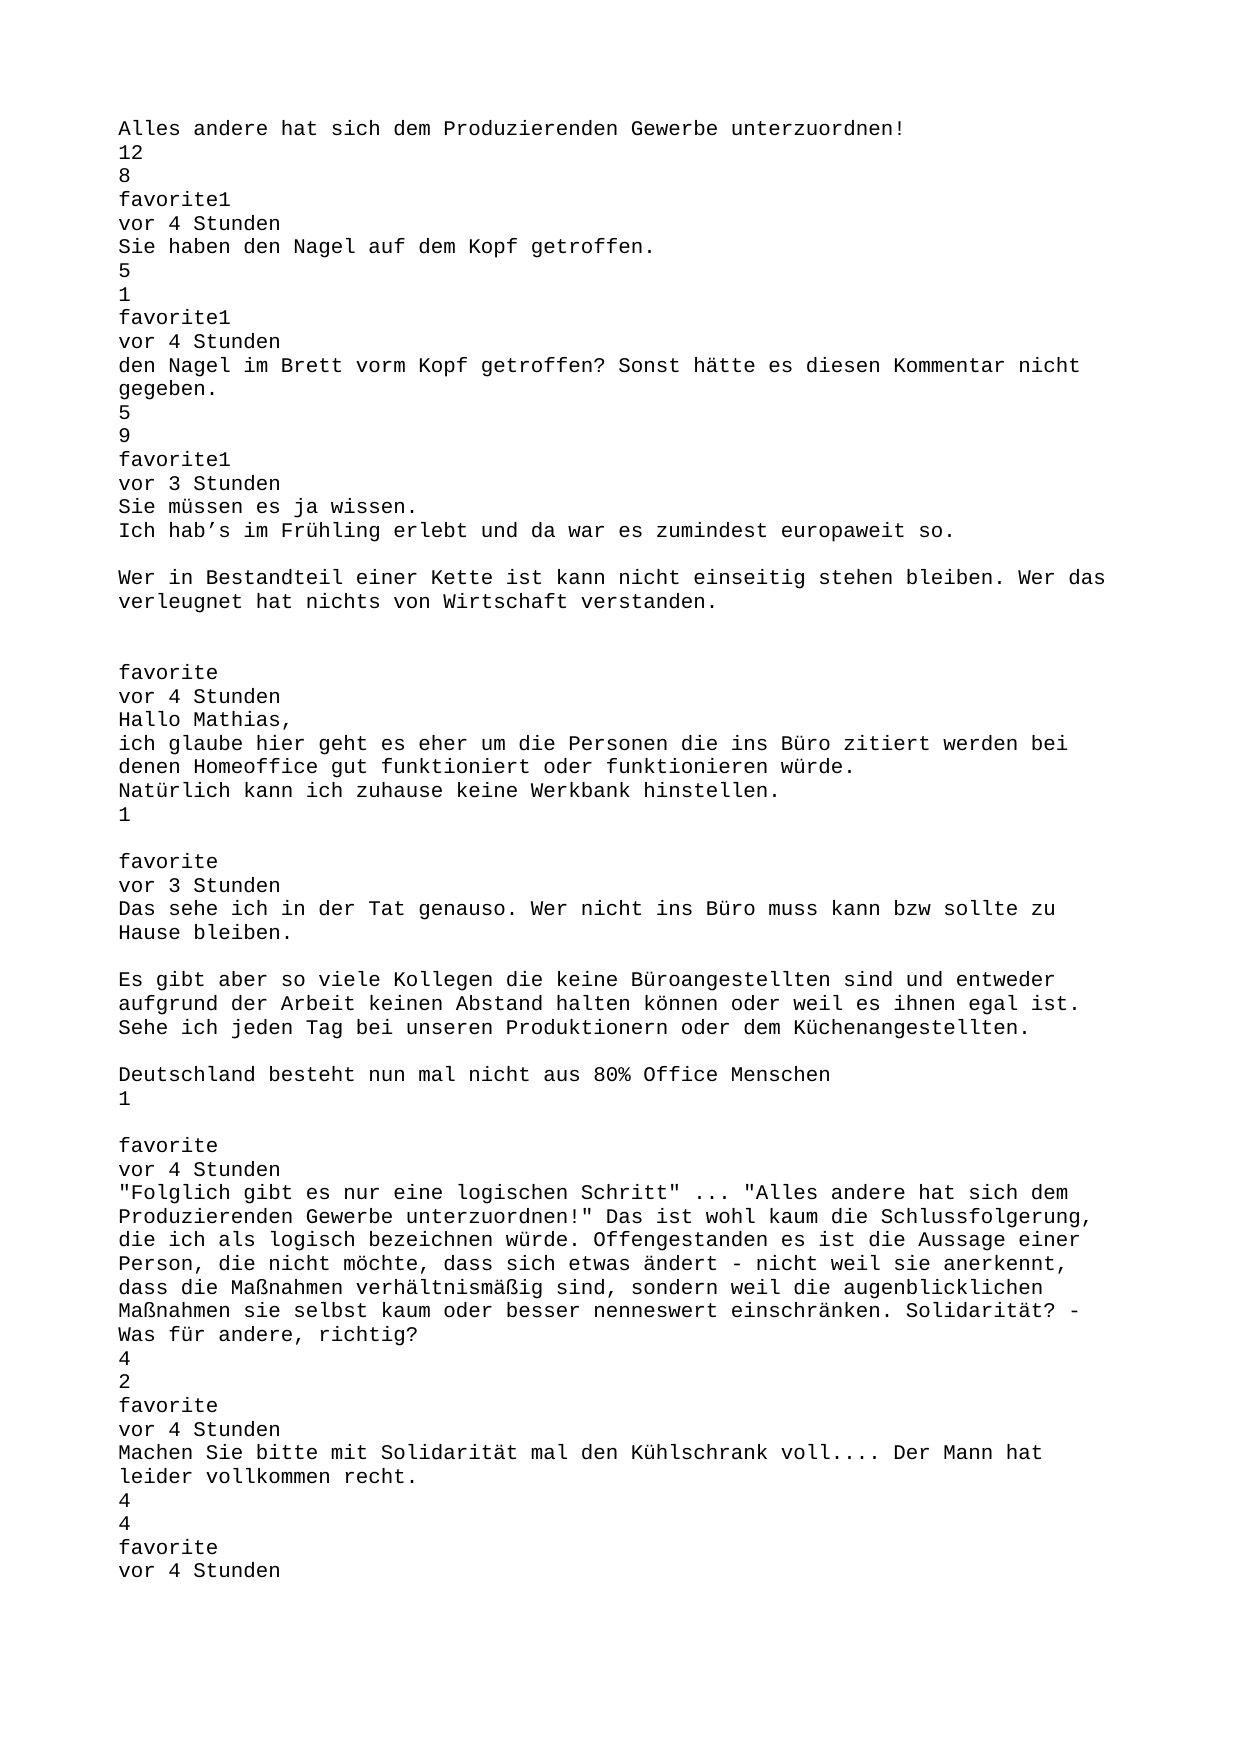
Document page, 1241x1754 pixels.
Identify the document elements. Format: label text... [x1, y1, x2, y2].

text ich glaube hier geht es eher um die Personen die ins Büro zitiert werden bei denen Homeoffice gut funktioniert oder funktionieren würde. [118, 733, 1122, 780]
text 4 [118, 1489, 1122, 1513]
text 8 [118, 165, 1122, 189]
text Deutschland besteht nun mal nicht aus 80% Office Menschen [118, 1064, 1122, 1088]
text 4 [118, 1513, 1122, 1537]
text favorite [118, 1395, 1122, 1419]
text 12 [118, 142, 1122, 165]
text 1 [118, 804, 1122, 827]
text favorite1 [118, 307, 1122, 331]
text Hallo Mathias, [118, 709, 1122, 733]
text favorite [118, 1135, 1122, 1158]
text favorite [118, 851, 1122, 875]
text 5 [118, 260, 1122, 284]
text den Nagel im Brett vorm Kopf getroffen? Sonst hätte es diesen Kommentar nicht gegeben. [118, 354, 1122, 402]
text Wer in Bestandteil einer Kette ist kann nicht einseitig stehen bleiben. Wer das verleugnet hat nichts von Wirtschaft verstanden. [118, 567, 1122, 615]
text Alles andere hat sich dem Produzierenden Gewerbe unterzuordnen! [118, 118, 1122, 142]
text 1 [118, 284, 1122, 307]
text Machen Sie bitte mit Solidarität mal den Kühlschrank voll.... Der Mann hat leider vollkommen recht. [118, 1442, 1122, 1489]
text Natürlich kann ich zuhause keine Werkbank hinstellen. [118, 780, 1122, 804]
text vor 4 Stunden [118, 686, 1122, 709]
text 5 [118, 402, 1122, 426]
text favorite [118, 662, 1122, 686]
text Sie haben den Nagel auf dem Kopf getroffen. [118, 236, 1122, 260]
text 9 [118, 426, 1122, 449]
text vor 4 Stunden [118, 1158, 1122, 1182]
text 2 [118, 1371, 1122, 1395]
text favorite1 [118, 189, 1122, 213]
text vor 4 Stunden [118, 213, 1122, 236]
text Sie müssen es ja wissen. [118, 496, 1122, 520]
text vor 4 Stunden [118, 1419, 1122, 1442]
text favorite [118, 1537, 1122, 1561]
text 4 [118, 1348, 1122, 1371]
text vor 4 Stunden [118, 331, 1122, 354]
text vor 3 Stunden [118, 473, 1122, 496]
text vor 4 Stunden [118, 1561, 1122, 1584]
text "Folglich gibt es nur eine logischen Schritt" ... "Alles andere hat sich dem Produzierenden Gewerbe unterzuordnen!" Das ist wohl kaum die Schlussfolgerung, die ich als logisch bezeichnen würde. Offengestanden es ist die Aussage einer Person, die nicht möchte, dass sich etwas ändert - nicht weil sie anerkennt, dass die Maßnahmen verhältnismäßig sind, sondern weil die augenblicklichen Maßnahmen sie selbst kaum oder besser nenneswert einschränken. Solidarität? - Was für andere, richtig? [118, 1182, 1122, 1348]
text 1 [118, 1088, 1122, 1111]
text Ich hab’s im Frühling erlebt und da war es zumindest europaweit so. [118, 520, 1122, 544]
text vor 3 Stunden [118, 875, 1122, 898]
text Das sehe ich in der Tat genauso. Wer nicht ins Büro muss kann bzw sollte zu Hause bleiben. [118, 898, 1122, 946]
text favorite1 [118, 449, 1122, 473]
text Es gibt aber so viele Kollegen die keine Büroangestellten sind und entweder aufgrund der Arbeit keinen Abstand halten können oder weil es ihnen egal ist. Sehe ich jeden Tag bei unseren Produktionern oder dem Küchenangestellten. [118, 969, 1122, 1040]
